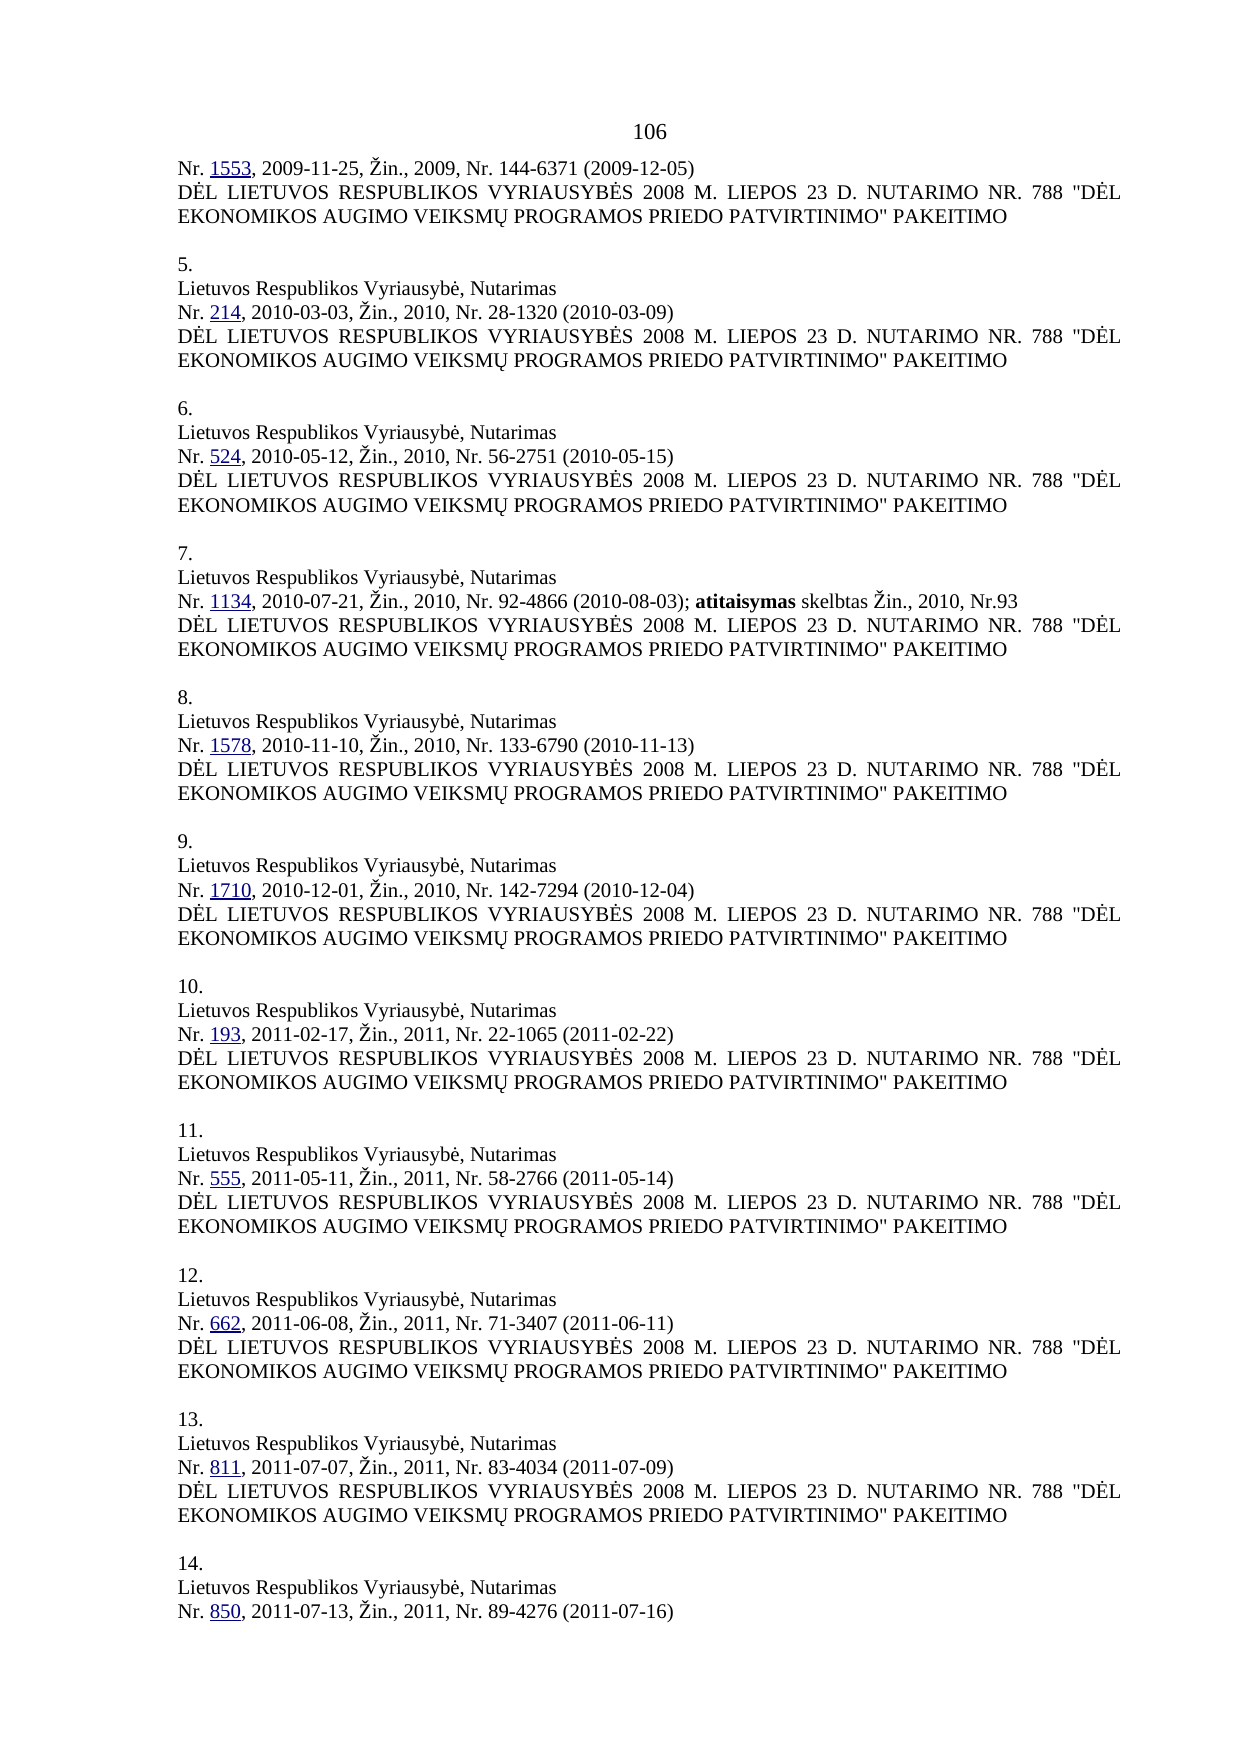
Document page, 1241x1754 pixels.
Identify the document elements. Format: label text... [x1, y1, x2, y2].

text Lietuvos Respublikos Vyriausybė, Nutarimas [177, 998, 1122, 1022]
text Nr. 1553, 2009-11-25, Žin., 2009, Nr. 144-6371 (2009-12-05) [177, 156, 1122, 180]
text DĖL LIETUVOS RESPUBLIKOS VYRIAUSYBĖS 2008 M. LIEPOS 23 D. NUTARIMO NR. 788 "DĖL EKONOMIKOS AUGIMO VEIKSMŲ PROGRAMOS PRIEDO PATVIRTINIMO" PAKEITIMO [177, 1190, 1122, 1238]
text Lietuvos Respublikos Vyriausybė, Nutarimas [177, 1431, 1122, 1455]
text Nr. 811, 2011-07-07, Žin., 2011, Nr. 83-4034 (2011-07-09) [177, 1455, 1122, 1479]
text Nr. 555, 2011-05-11, Žin., 2011, Nr. 58-2766 (2011-05-14) [177, 1166, 1122, 1190]
text Lietuvos Respublikos Vyriausybė, Nutarimas [177, 709, 1122, 733]
text Lietuvos Respublikos Vyriausybė, Nutarimas [177, 420, 1122, 444]
text Nr. 214, 2010-03-03, Žin., 2010, Nr. 28-1320 (2010-03-09) [177, 300, 1122, 324]
text Nr. 662, 2011-06-08, Žin., 2011, Nr. 71-3407 (2011-06-11) [177, 1311, 1122, 1335]
text 10. [177, 974, 1122, 998]
text Nr. 850, 2011-07-13, Žin., 2011, Nr. 89-4276 (2011-07-16) [177, 1599, 1122, 1623]
text 6. [177, 396, 1122, 420]
text DĖL LIETUVOS RESPUBLIKOS VYRIAUSYBĖS 2008 M. LIEPOS 23 D. NUTARIMO NR. 788 "DĖL EKONOMIKOS AUGIMO VEIKSMŲ PROGRAMOS PRIEDO PATVIRTINIMO" PAKEITIMO [177, 180, 1122, 228]
text Lietuvos Respublikos Vyriausybė, Nutarimas [177, 1142, 1122, 1166]
text 13. [177, 1407, 1122, 1431]
text 14. [177, 1551, 1122, 1575]
text Nr. 1710, 2010-12-01, Žin., 2010, Nr. 142-7294 (2010-12-04) [177, 877, 1122, 902]
text Lietuvos Respublikos Vyriausybė, Nutarimas [177, 853, 1122, 877]
text Nr. 193, 2011-02-17, Žin., 2011, Nr. 22-1065 (2011-02-22) [177, 1022, 1122, 1046]
text Lietuvos Respublikos Vyriausybė, Nutarimas [177, 1575, 1122, 1599]
text 5. [177, 252, 1122, 276]
text DĖL LIETUVOS RESPUBLIKOS VYRIAUSYBĖS 2008 M. LIEPOS 23 D. NUTARIMO NR. 788 "DĖL EKONOMIKOS AUGIMO VEIKSMŲ PROGRAMOS PRIEDO PATVIRTINIMO" PAKEITIMO [177, 1335, 1122, 1383]
text 12. [177, 1262, 1122, 1287]
text DĖL LIETUVOS RESPUBLIKOS VYRIAUSYBĖS 2008 M. LIEPOS 23 D. NUTARIMO NR. 788 "DĖL EKONOMIKOS AUGIMO VEIKSMŲ PROGRAMOS PRIEDO PATVIRTINIMO" PAKEITIMO [177, 468, 1122, 517]
text Nr. 1134, 2010-07-21, Žin., 2010, Nr. 92-4866 (2010-08-03); atitaisymas skelbtas Žin., 2010, Nr.93 [177, 589, 1122, 613]
text Lietuvos Respublikos Vyriausybė, Nutarimas [177, 1287, 1122, 1311]
text DĖL LIETUVOS RESPUBLIKOS VYRIAUSYBĖS 2008 M. LIEPOS 23 D. NUTARIMO NR. 788 "DĖL EKONOMIKOS AUGIMO VEIKSMŲ PROGRAMOS PRIEDO PATVIRTINIMO" PAKEITIMO [177, 757, 1122, 805]
text DĖL LIETUVOS RESPUBLIKOS VYRIAUSYBĖS 2008 M. LIEPOS 23 D. NUTARIMO NR. 788 "DĖL EKONOMIKOS AUGIMO VEIKSMŲ PROGRAMOS PRIEDO PATVIRTINIMO" PAKEITIMO [177, 902, 1122, 950]
text Nr. 524, 2010-05-12, Žin., 2010, Nr. 56-2751 (2010-05-15) [177, 444, 1122, 468]
text Lietuvos Respublikos Vyriausybė, Nutarimas [177, 276, 1122, 300]
text 9. [177, 829, 1122, 853]
text Lietuvos Respublikos Vyriausybė, Nutarimas [177, 565, 1122, 589]
text DĖL LIETUVOS RESPUBLIKOS VYRIAUSYBĖS 2008 M. LIEPOS 23 D. NUTARIMO NR. 788 "DĖL EKONOMIKOS AUGIMO VEIKSMŲ PROGRAMOS PRIEDO PATVIRTINIMO" PAKEITIMO [177, 324, 1122, 372]
text DĖL LIETUVOS RESPUBLIKOS VYRIAUSYBĖS 2008 M. LIEPOS 23 D. NUTARIMO NR. 788 "DĖL EKONOMIKOS AUGIMO VEIKSMŲ PROGRAMOS PRIEDO PATVIRTINIMO" PAKEITIMO [177, 613, 1122, 661]
text 8. [177, 685, 1122, 709]
text Nr. 1578, 2010-11-10, Žin., 2010, Nr. 133-6790 (2010-11-13) [177, 733, 1122, 757]
text 11. [177, 1118, 1122, 1142]
text DĖL LIETUVOS RESPUBLIKOS VYRIAUSYBĖS 2008 M. LIEPOS 23 D. NUTARIMO NR. 788 "DĖL EKONOMIKOS AUGIMO VEIKSMŲ PROGRAMOS PRIEDO PATVIRTINIMO" PAKEITIMO [177, 1479, 1122, 1527]
text 7. [177, 541, 1122, 565]
text DĖL LIETUVOS RESPUBLIKOS VYRIAUSYBĖS 2008 M. LIEPOS 23 D. NUTARIMO NR. 788 "DĖL EKONOMIKOS AUGIMO VEIKSMŲ PROGRAMOS PRIEDO PATVIRTINIMO" PAKEITIMO [177, 1046, 1122, 1094]
